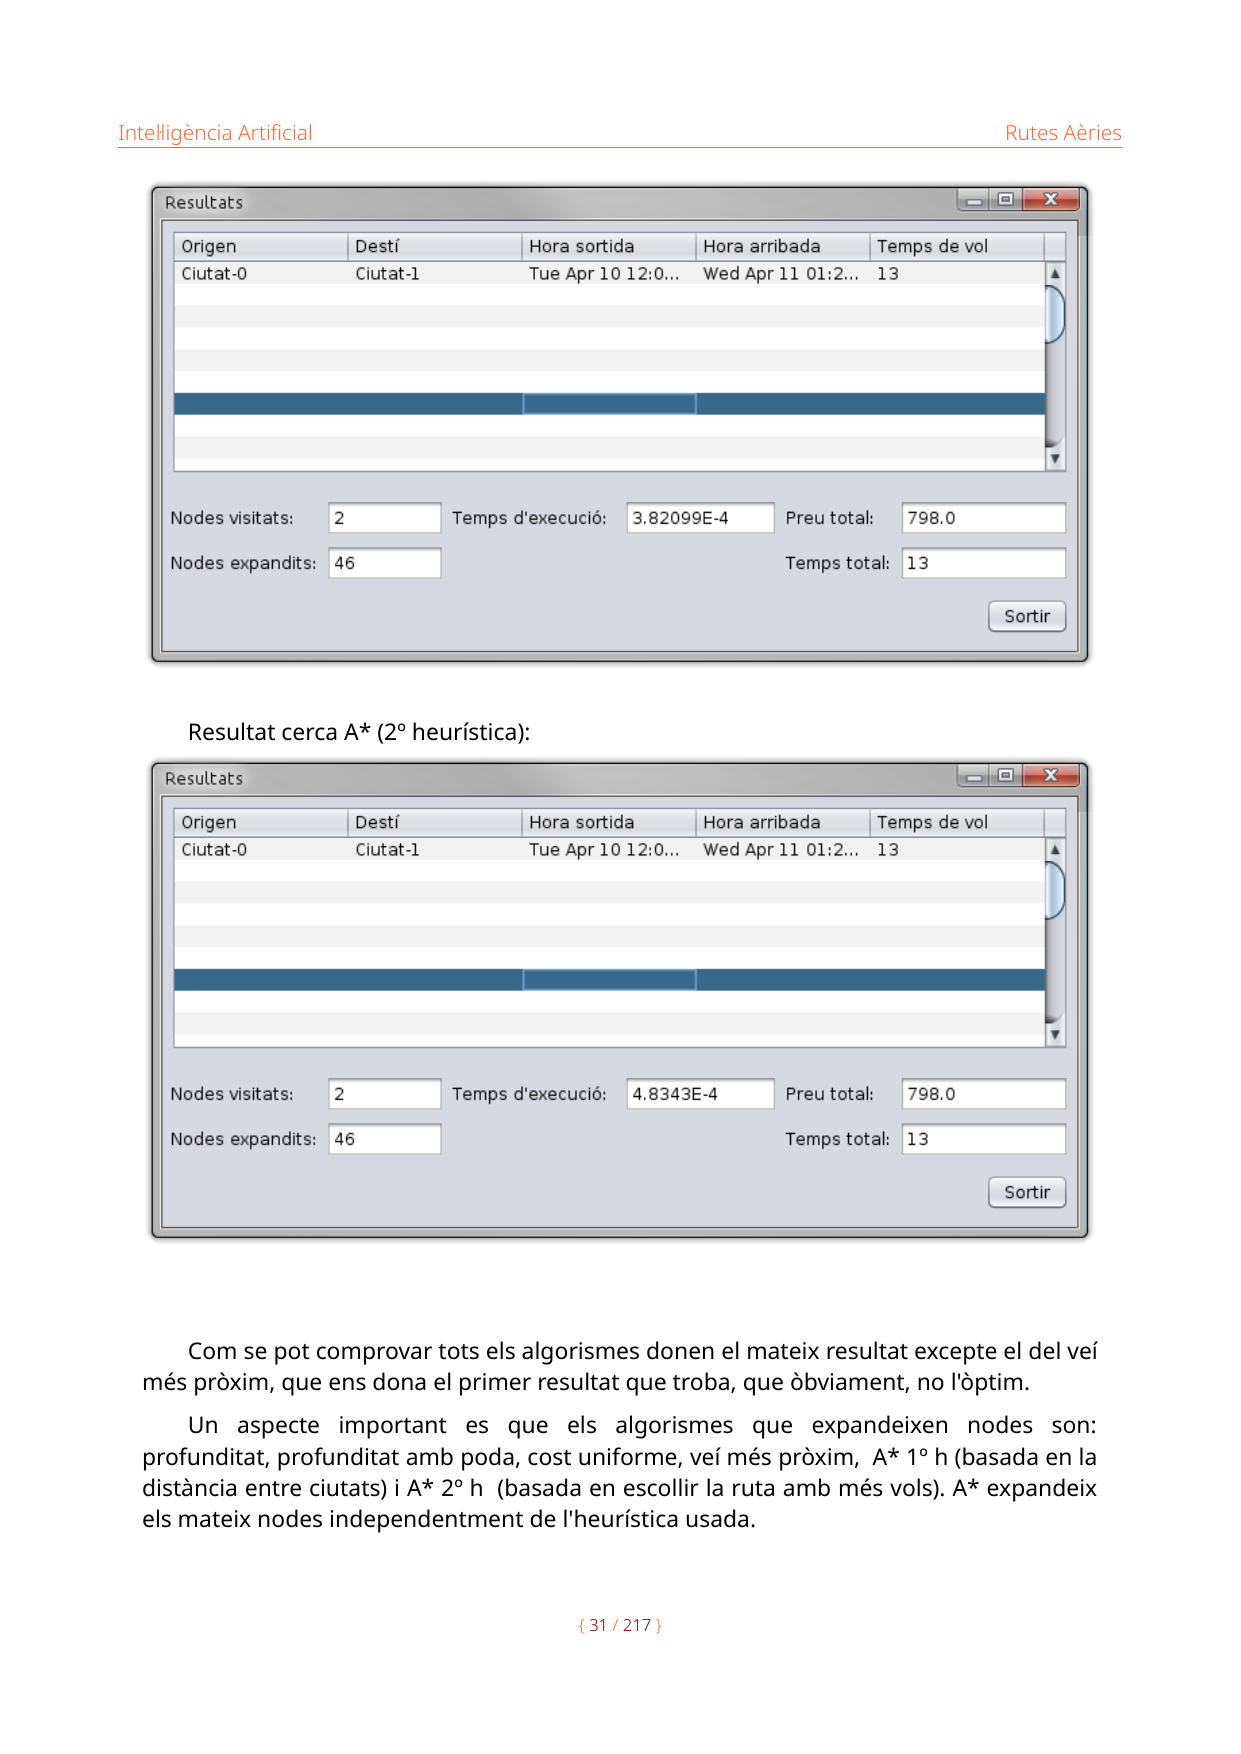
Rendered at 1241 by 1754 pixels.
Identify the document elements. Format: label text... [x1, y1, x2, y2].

text Resultat cerca A* (2º heurística): [142, 716, 1098, 747]
picture [141, 177, 1099, 673]
picture [141, 753, 1099, 1249]
text Com se pot comprovar tots els algorismes donen el mateix resultat excepte el del veí més pròxim, que ens dona el primer resultat que troba, que òbviament, no l'òptim. [142, 1335, 1098, 1397]
text Un aspecte important es que els algorismes que expandeixen nodes son: profunditat, profunditat amb poda, cost uniforme, veí més pròxim, A* 1º h (basada en la distància entre ciutats) i A* 2º h (basada en escollir la ruta amb més vols). A* expandeix els mateix nodes independentment de l'heurística usada. [142, 1409, 1098, 1534]
